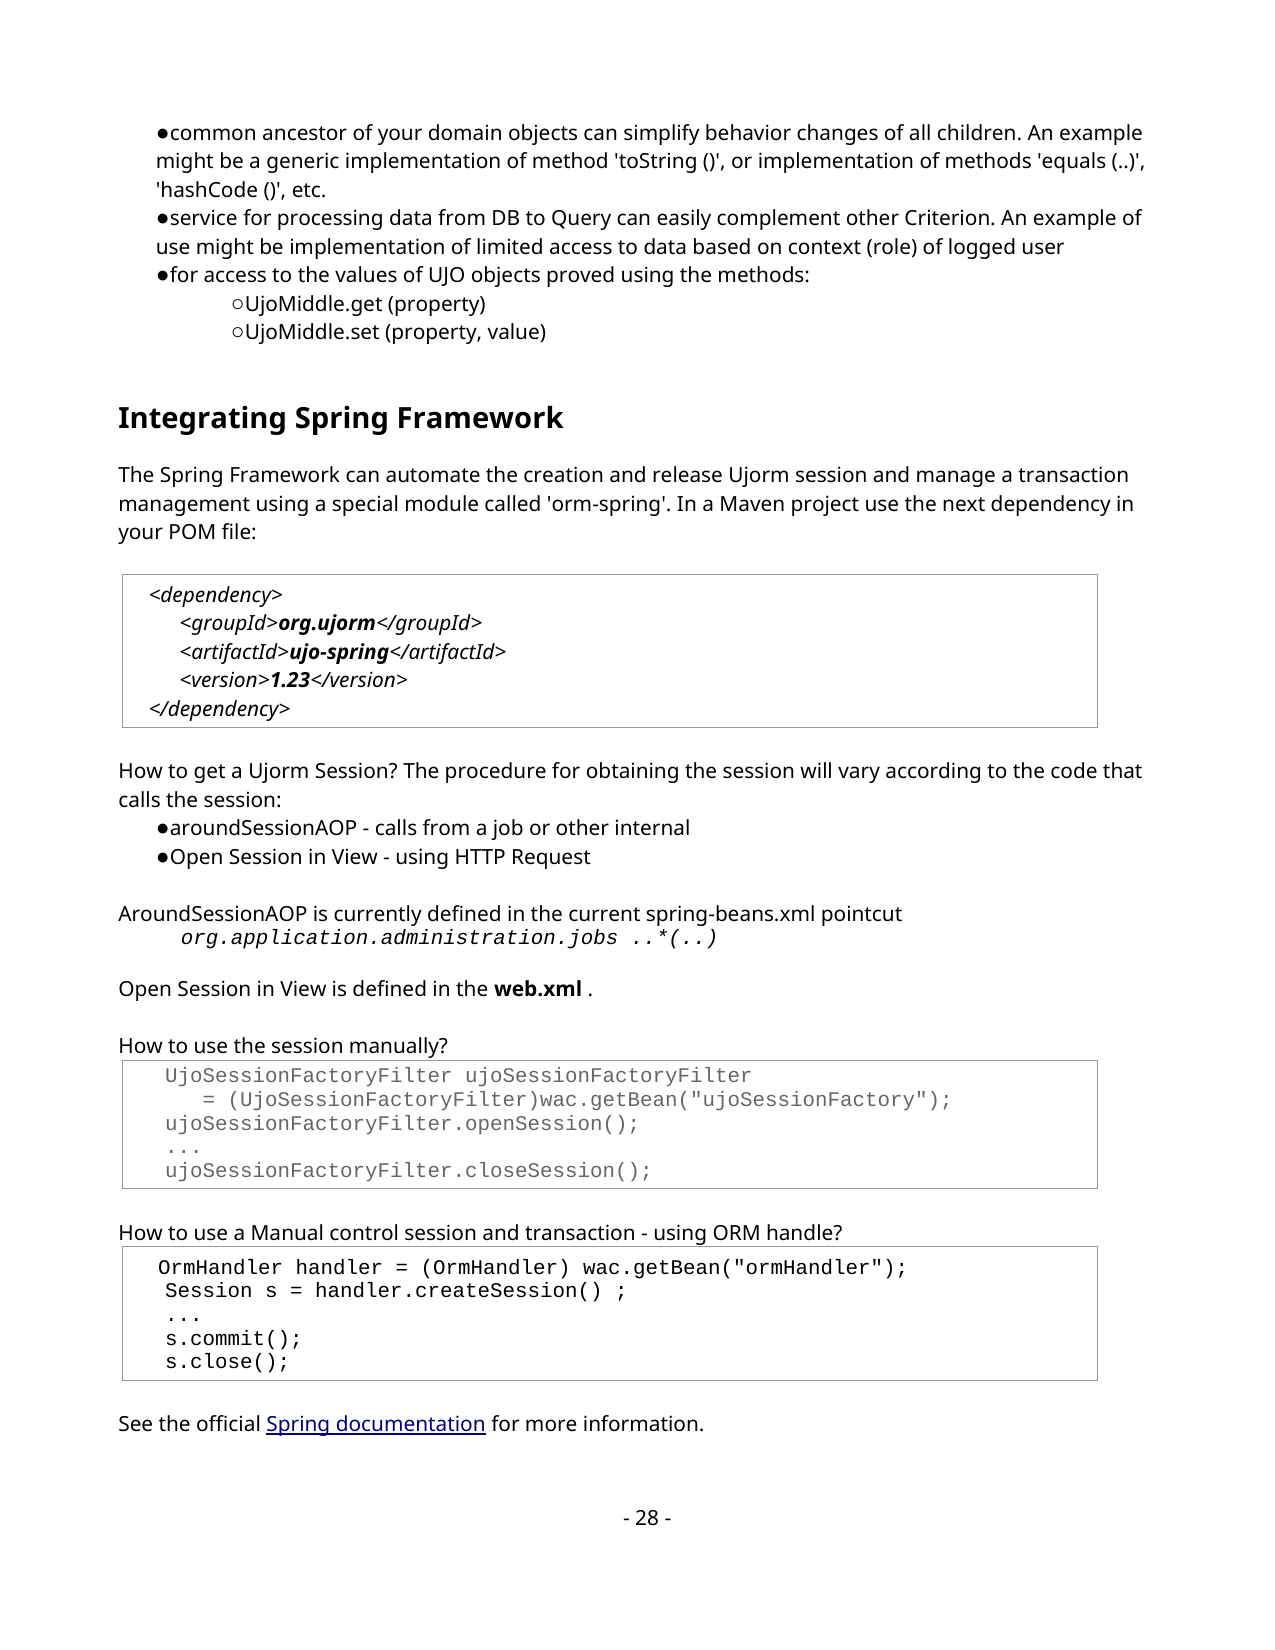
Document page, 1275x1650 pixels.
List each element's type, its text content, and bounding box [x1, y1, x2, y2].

text How to get a Ujorm Session? The procedure for obtaining the session will vary according to the code that calls the session: [118, 756, 1157, 813]
table_header OrmHandler handler = (OrmHandler) wac.getBean("ormHandler"); Session s = handler.createSession() ; ... s.commit(); s.close(); [123, 1247, 1097, 1380]
table_header <dependency> <groupId>org.ujorm</groupId> <artifactId>ujo-spring</artifactId> <version>1.23</version> </dependency> [123, 575, 1097, 727]
list common ancestor of your domain objects can simplify behavior changes of all children. An example might be a generic implementation of method 'toString ()', or implementation of methods 'equals (..)', 'hashCode ()', etc. [118, 118, 1157, 203]
text How to use a Manual control session and transaction - using ORM handle? [118, 1218, 1157, 1246]
subtitle Integrating Spring Framework [118, 397, 1157, 437]
list UjoMiddle.get (property) [118, 289, 1157, 317]
list Open Session in View - using HTTP Request [118, 842, 1157, 870]
list aroundSessionAOP - calls from a job or other internal [118, 813, 1157, 842]
text org.application.administration.jobs ..*(..) [181, 927, 1157, 951]
text See the official Spring documentation for more information. [118, 1409, 1157, 1438]
table_header UjoSessionFactoryFilter ujoSessionFactoryFilter = (UjoSessionFactoryFilter)wac.getBean("ujoSessionFactory"); ujoSessionFactoryFilter.openSession(); ... ujoSessionFactoryFilter.closeSession(); [123, 1061, 1097, 1188]
text Open Session in View is defined in the web.xml . [118, 974, 1157, 1003]
list for access to the values of UJO objects proved using the methods: [118, 260, 1157, 289]
text How to use the session manually? [118, 1031, 1157, 1060]
text AroundSessionAOP is currently defined in the current spring-beans.xml pointcut [118, 899, 1157, 927]
list UjoMiddle.set (property, value) [118, 317, 1157, 346]
text The Spring Framework can automate the creation and release Ujorm session and manage a transaction management using a special module called 'orm-spring'. In a Maven project use the next dependency in your POM file: [118, 461, 1157, 546]
list service for processing data from DB to Query can easily complement other Criterion. An example of use might be implementation of limited access to data based on context (role) of logged user [118, 203, 1157, 260]
